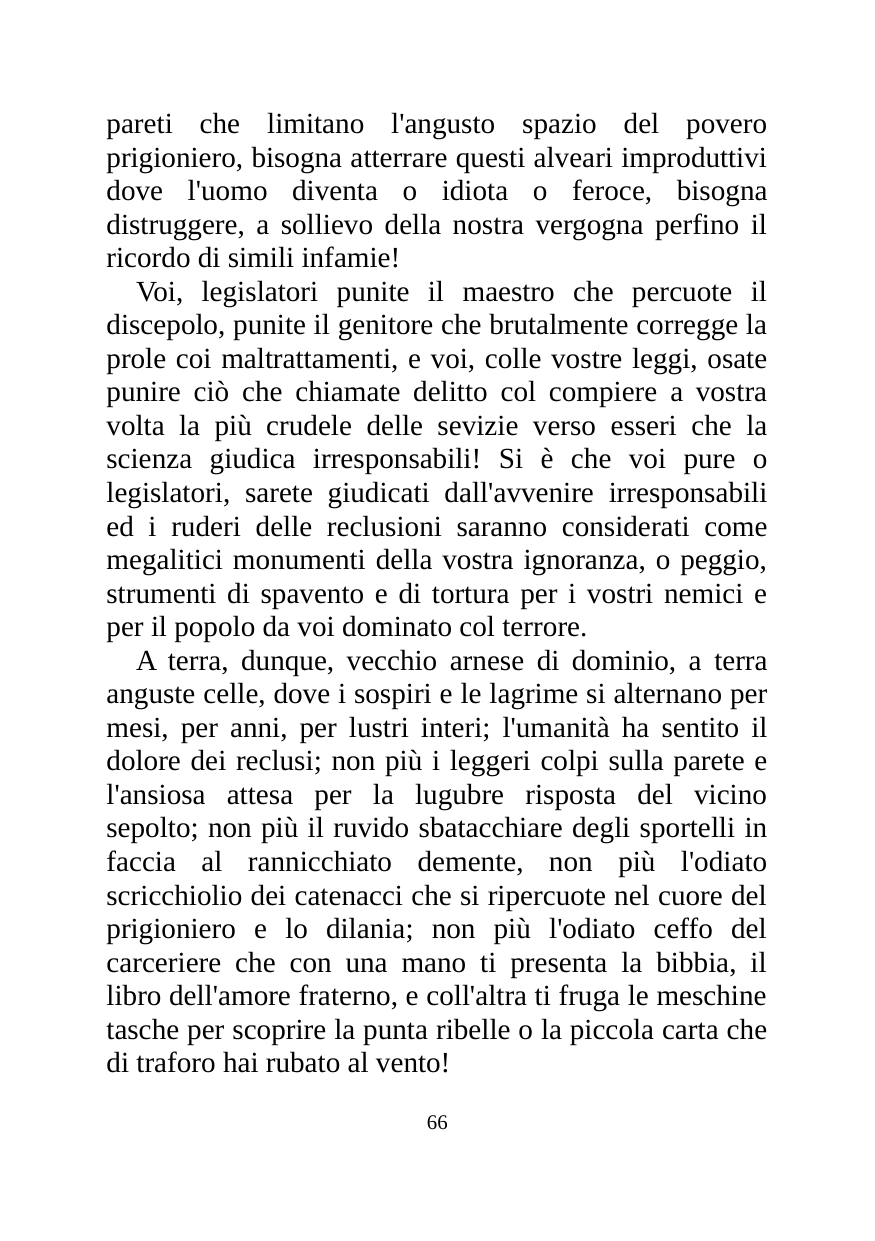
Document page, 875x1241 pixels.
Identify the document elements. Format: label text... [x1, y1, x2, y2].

text Voi, legislatori punite il maestro che percuote il discepolo, punite il genitore che brutalmente corregge la prole coi maltrattamenti, e voi, colle vostre leggi, osate punire ciò che chiamate delitto col compiere a vostra volta la più crudele delle sevizie verso esseri che la scienza giudica irresponsabili! Si è che voi pure o legislatori, sarete giudicati dall'avvenire irresponsabili ed i ruderi delle reclusioni saranno considerati come megalitici monumenti della vostra ignoranza, o peggio, strumenti di spavento e di tortura per i vostri nemici e per il popolo da voi dominato col terrore. [106, 274, 768, 643]
text A terra, dunque, vecchio arnese di dominio, a terra anguste celle, dove i sospiri e le lagrime si alternano per mesi, per anni, per lustri interi; l'umanità ha sentito il dolore dei reclusi; non più i leggeri colpi sulla parete e l'ansiosa attesa per la lugubre risposta del vicino sepolto; non più il ruvido sbatacchiare degli sportelli in faccia al rannicchiato demente, non più l'odiato scricchiolio dei catenacci che si ripercuote nel cuore del prigioniero e lo dilania; non più l'odiato ceffo del carceriere che con una mano ti presenta la bibbia, il libro dell'amore fraterno, e coll'altra ti fruga le meschine tasche per scoprire la punta ribelle o la piccola carta che di traforo hai rubato al vento! [106, 643, 768, 1079]
text pareti che limitano l'angusto spazio del povero prigioniero, bisogna atterrare questi alveari improduttivi dove l'uomo diventa o idiota o feroce, bisogna distruggere, a sollievo della nostra vergogna perfino il ricordo di simili infamie! [106, 106, 768, 274]
